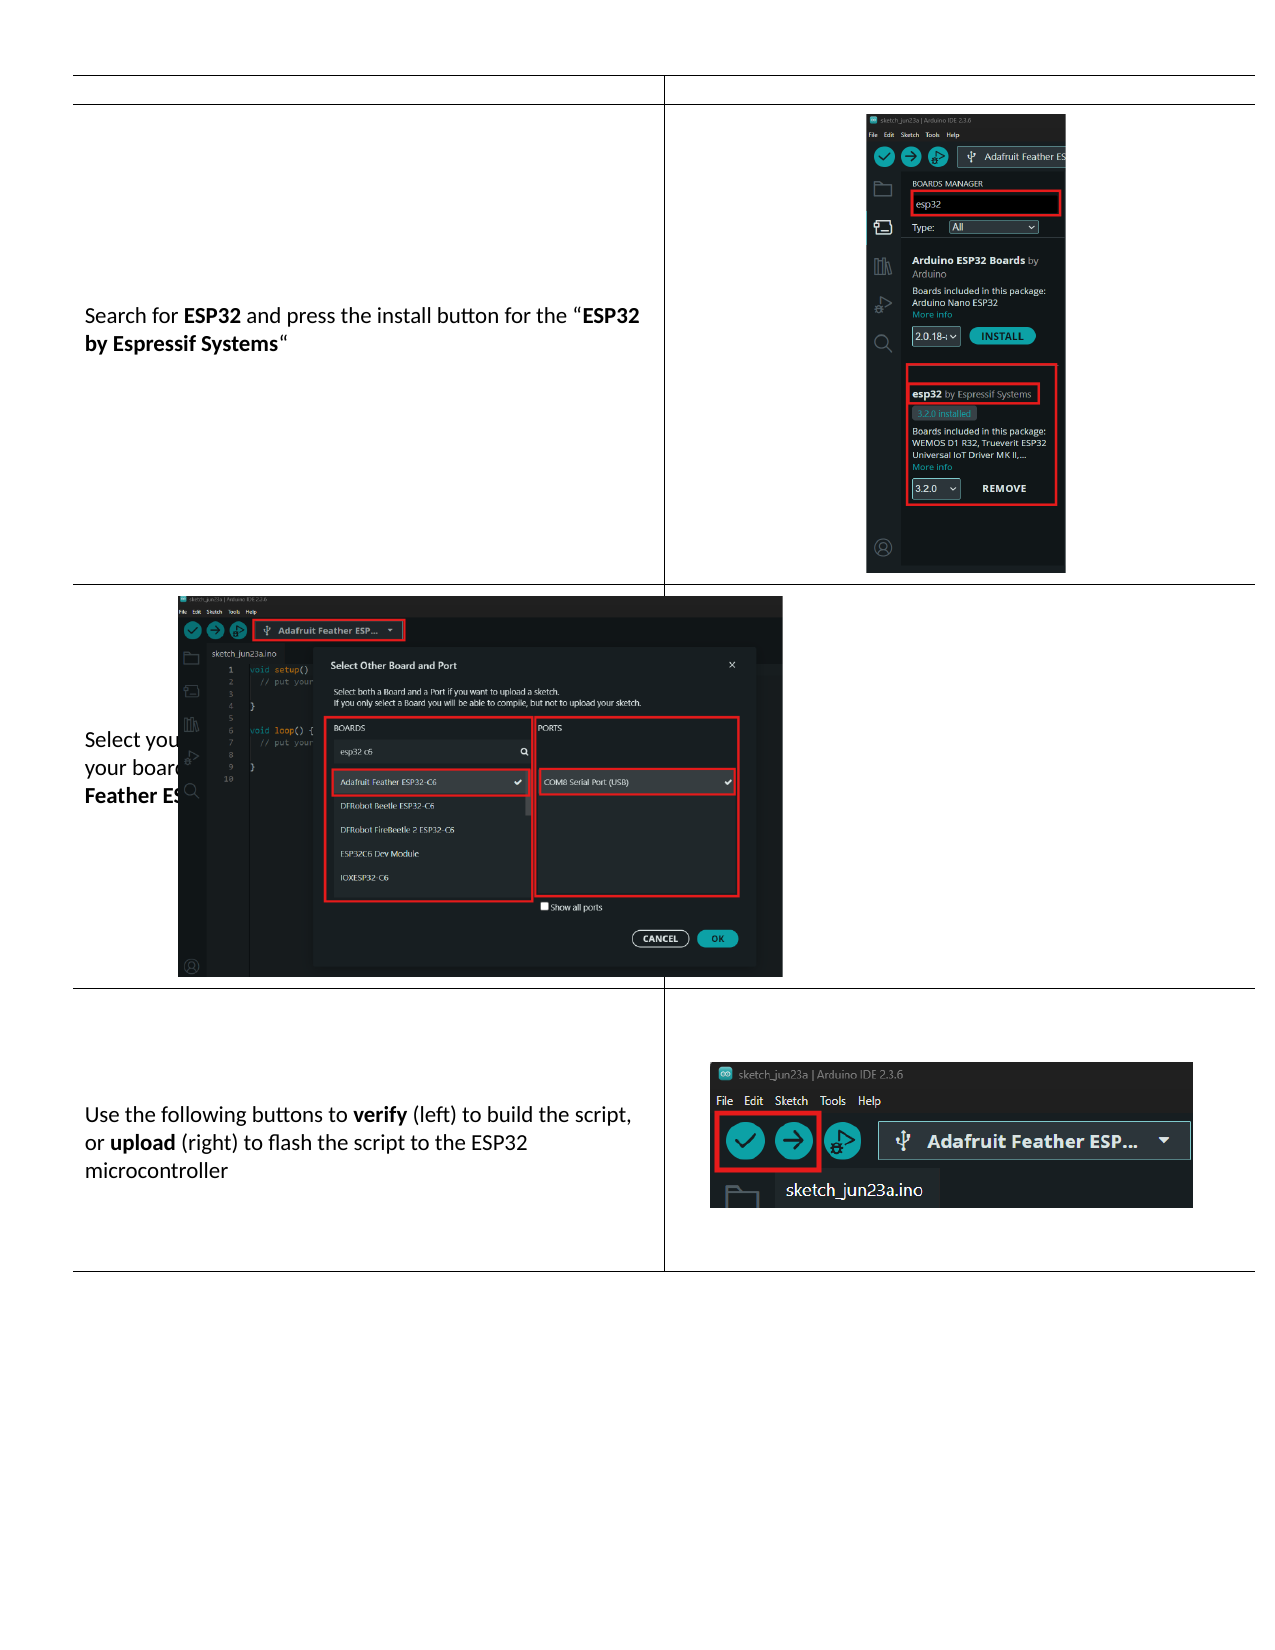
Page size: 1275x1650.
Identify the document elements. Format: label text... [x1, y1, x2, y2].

table_cell Search for ESP32 and press the install button for the “ESP32 by Espressif Systems“ [73, 105, 664, 584]
table_header [73, 76, 664, 104]
table_cell Use the following buttons to verify (left) to build the script, or upload (right) to flash the script to the ESP32 microcontroller [73, 989, 664, 1271]
table_header [665, 76, 1254, 104]
table_cell Select your board from the “Select Board” menu, choose your board and your port (in this case it’s the Adafruit Feather ESP32-C6 and COM8 serial port) [73, 585, 664, 987]
table_cell [665, 989, 1254, 1271]
table_cell [665, 585, 1254, 987]
table_cell [665, 105, 1254, 584]
